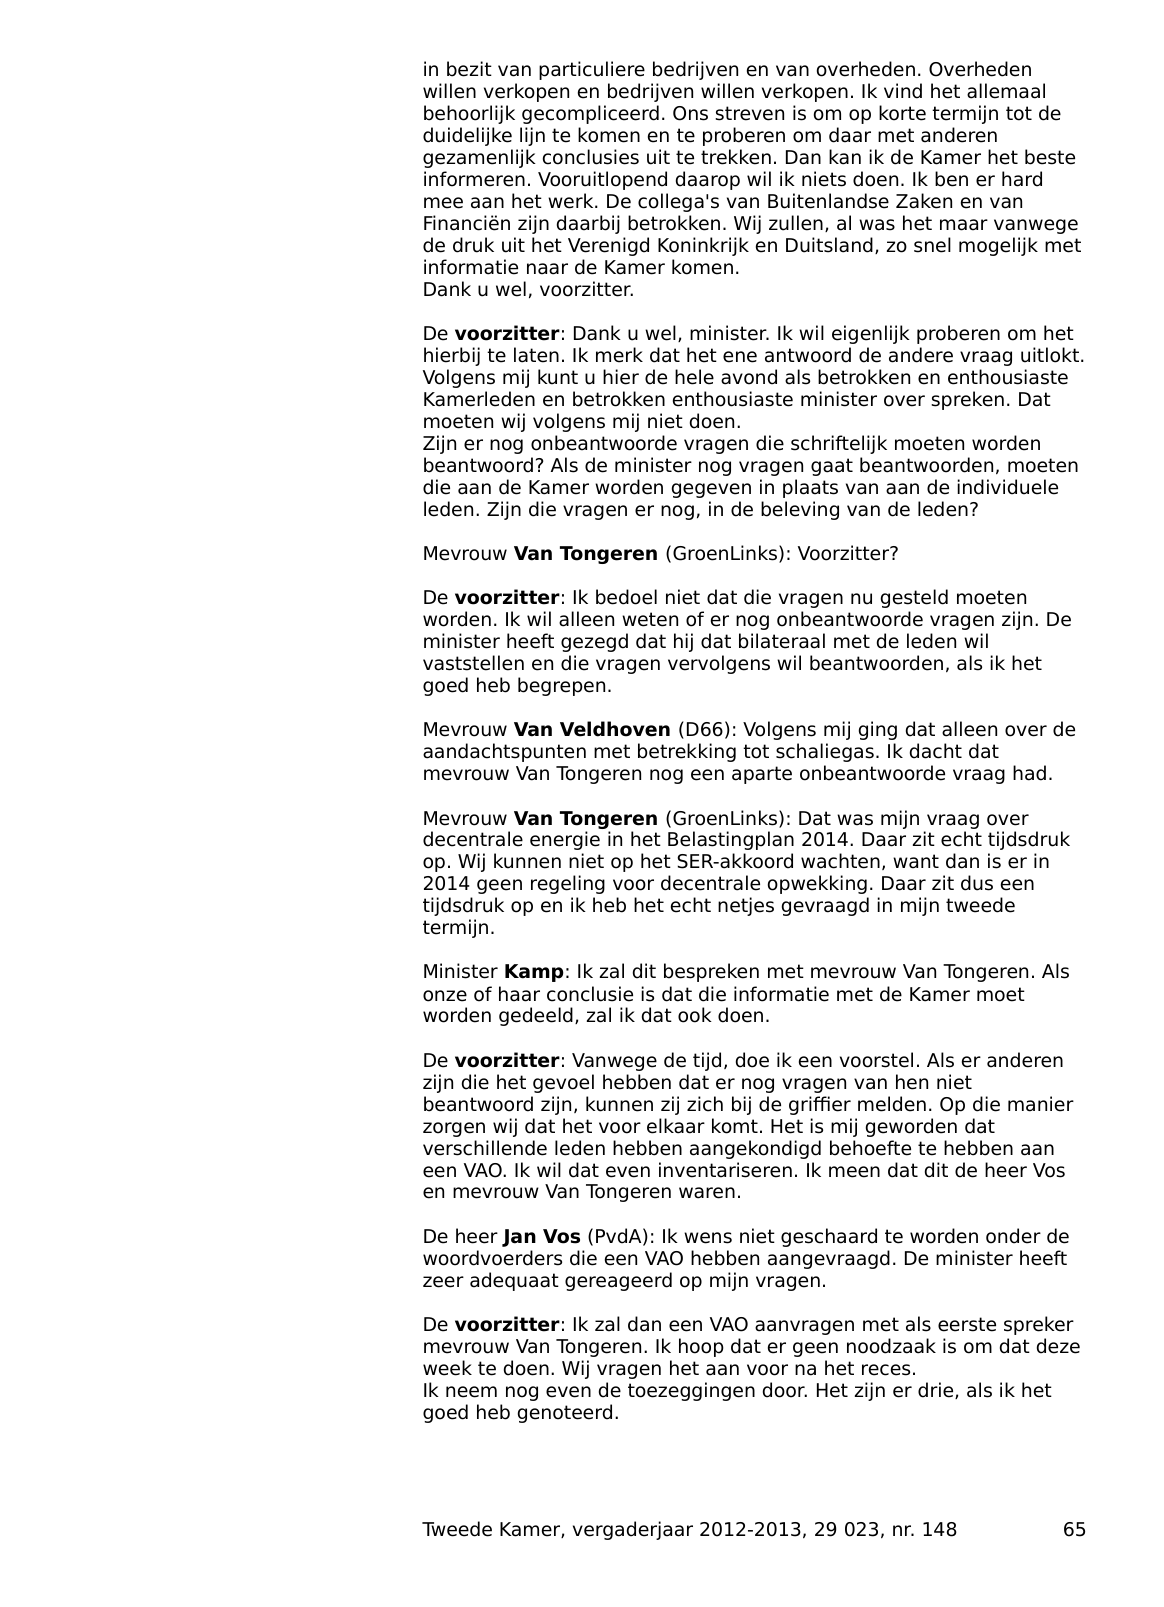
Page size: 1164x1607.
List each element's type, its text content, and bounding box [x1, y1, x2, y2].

text Dank u wel, voorzitter. [422, 279, 1087, 301]
text Zijn er nog onbeantwoorde vragen die schriftelijk moeten worden beantwoord? Als de minister nog vragen gaat beantwoorden, moeten die aan de Kamer worden gegeven in plaats van aan de individuele leden. Zijn die vragen er nog, in de beleving van de leden? [422, 433, 1087, 521]
text De heer Jan Vos (PvdA): Ik wens niet geschaard te worden onder de woordvoerders die een VAO hebben aangevraagd. De minister heeft zeer adequaat gereageerd op mijn vragen. [422, 1226, 1087, 1292]
text De voorzitter: Vanwege de tijd, doe ik een voorstel. Als er anderen zijn die het gevoel hebben dat er nog vragen van hen niet beantwoord zijn, kunnen zij zich bij de griffier melden. Op die manier zorgen wij dat het voor elkaar komt. Het is mij geworden dat verschillende leden hebben aangekondigd behoefte te hebben aan een VAO. Ik wil dat even inventariseren. Ik meen dat dit de heer Vos en mevrouw Van Tongeren waren. [422, 1049, 1087, 1203]
text Mevrouw Van Tongeren (GroenLinks): Dat was mijn vraag over decentrale energie in het Belastingplan 2014. Daar zit echt tijdsdruk op. Wij kunnen niet op het SER-akkoord wachten, want dan is er in 2014 geen regeling voor decentrale opwekking. Daar zit dus een tijdsdruk op en ik heb het echt netjes gevraagd in mijn tweede termijn. [422, 807, 1087, 939]
text De voorzitter: Ik zal dan een VAO aanvragen met als eerste spreker mevrouw Van Tongeren. Ik hoop dat er geen noodzaak is om dat deze week te doen. Wij vragen het aan voor na het reces. [422, 1314, 1087, 1380]
text Mevrouw Van Veldhoven (D66): Volgens mij ging dat alleen over de aandachtspunten met betrekking tot schaliegas. Ik dacht dat mevrouw Van Tongeren nog een aparte onbeantwoorde vraag had. [422, 719, 1087, 785]
text Minister Kamp: Ik zal dit bespreken met mevrouw Van Tongeren. Als onze of haar conclusie is dat die informatie met de Kamer moet worden gedeeld, zal ik dat ook doen. [422, 961, 1087, 1027]
text Mevrouw Van Tongeren (GroenLinks): Voorzitter? [422, 543, 1087, 565]
text De voorzitter: Dank u wel, minister. Ik wil eigenlijk proberen om het hierbij te laten. Ik merk dat het ene antwoord de andere vraag uitlokt. Volgens mij kunt u hier de hele avond als betrokken en enthousiaste Kamerleden en betrokken enthousiaste minister over spreken. Dat moeten wij volgens mij niet doen. [422, 323, 1087, 433]
text Ik neem nog even de toezeggingen door. Het zijn er drie, als ik het goed heb genoteerd. [422, 1380, 1087, 1424]
text in bezit van particuliere bedrijven en van overheden. Overheden willen verkopen en bedrijven willen verkopen. Ik vind het allemaal behoorlijk gecompliceerd. Ons streven is om op korte termijn tot de duidelijke lijn te komen en te proberen om daar met anderen gezamenlijk conclusies uit te trekken. Dan kan ik de Kamer het beste informeren. Vooruitlopend daarop wil ik niets doen. Ik ben er hard mee aan het werk. De collega's van Buitenlandse Zaken en van Financiën zijn daarbij betrokken. Wij zullen, al was het maar vanwege de druk uit het Verenigd Koninkrijk en Duitsland, zo snel mogelijk met informatie naar de Kamer komen. [422, 59, 1087, 279]
text De voorzitter: Ik bedoel niet dat die vragen nu gesteld moeten worden. Ik wil alleen weten of er nog onbeantwoorde vragen zijn. De minister heeft gezegd dat hij dat bilateraal met de leden wil vaststellen en die vragen vervolgens wil beantwoorden, als ik het goed heb begrepen. [422, 587, 1087, 697]
